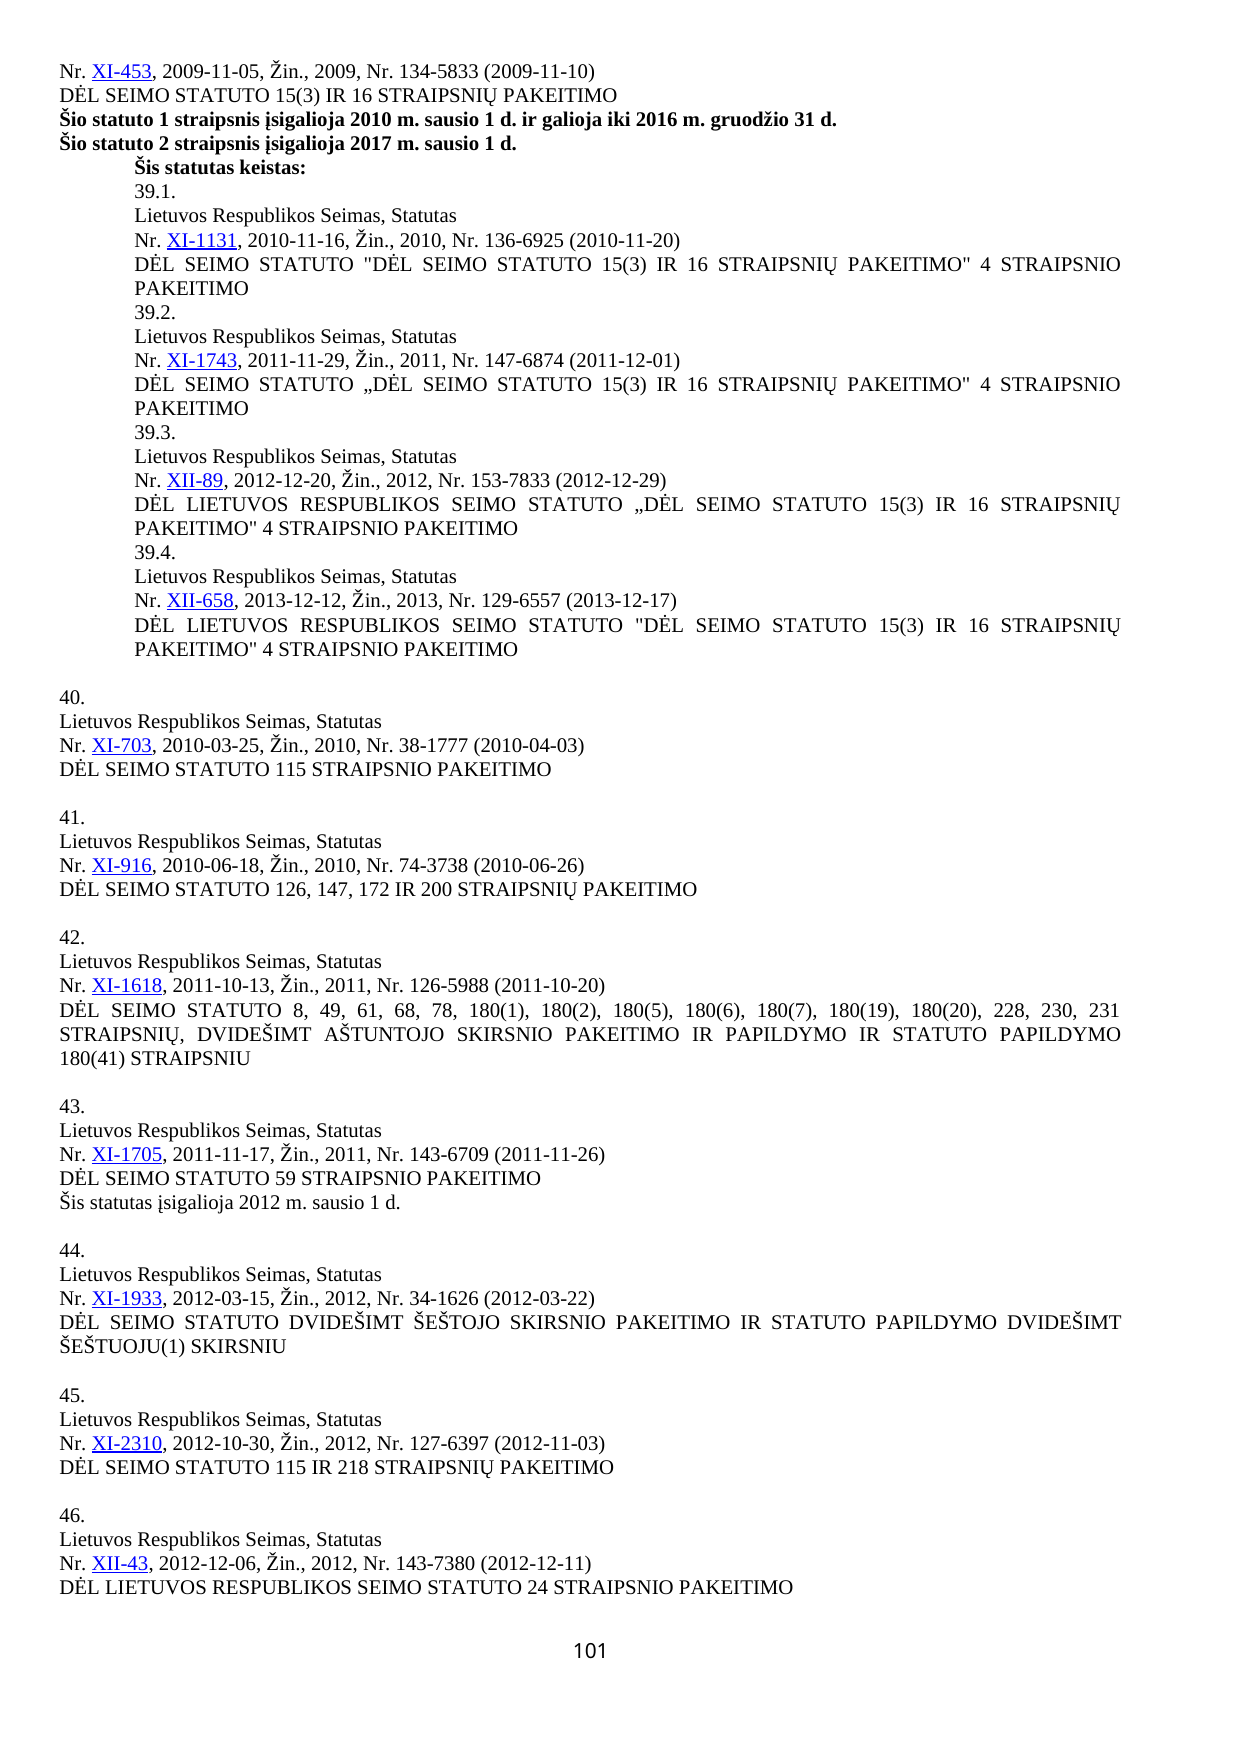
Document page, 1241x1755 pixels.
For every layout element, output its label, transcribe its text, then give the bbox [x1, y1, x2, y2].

text Nr. XI-703, 2010-03-25, Žin., 2010, Nr. 38-1777 (2010-04-03) [59, 733, 1122, 757]
text Lietuvos Respublikos Seimas, Statutas [59, 203, 1122, 227]
text 46. [59, 1503, 1122, 1527]
text Šis statutas įsigalioja 2012 m. sausio 1 d. [59, 1190, 1122, 1214]
text Lietuvos Respublikos Seimas, Statutas [59, 709, 1122, 733]
text Nr. XI-1743, 2011-11-29, Žin., 2011, Nr. 147-6874 (2011-12-01) [59, 348, 1122, 372]
text DĖL SEIMO STATUTO 115 IR 218 STRAIPSNIŲ PAKEITIMO [59, 1455, 1122, 1479]
text DĖL SEIMO STATUTO "DĖL SEIMO STATUTO 15(3) IR 16 STRAIPSNIŲ PAKEITIMO" 4 STRAIPSNIO PAKEITIMO [134, 252, 1122, 300]
text Lietuvos Respublikos Seimas, Statutas [59, 1527, 1122, 1551]
text 45. [59, 1382, 1122, 1407]
text 40. [59, 685, 1122, 709]
text Nr. XII-658, 2013-12-12, Žin., 2013, Nr. 129-6557 (2013-12-17) [59, 588, 1122, 612]
text DĖL SEIMO STATUTO DVIDEŠIMT ŠEŠTOJO SKIRSNIO PAKEITIMO IR STATUTO PAPILDYMO DVIDEŠIMT ŠEŠTUOJU(1) SKIRSNIU [59, 1310, 1122, 1358]
text 42. [59, 925, 1122, 949]
text DĖL SEIMO STATUTO 115 STRAIPSNIO PAKEITIMO [59, 757, 1122, 781]
text Šio statuto 1 straipsnis įsigalioja 2010 m. sausio 1 d. ir galioja iki 2016 m. gruodžio 31 d. [59, 107, 1122, 131]
text DĖL LIETUVOS RESPUBLIKOS SEIMO STATUTO 24 STRAIPSNIO PAKEITIMO [59, 1575, 1122, 1599]
text 41. [59, 805, 1122, 829]
text 39.3. [59, 420, 1122, 444]
text Nr. XI-2310, 2012-10-30, Žin., 2012, Nr. 127-6397 (2012-11-03) [59, 1431, 1122, 1455]
text 39.2. [59, 300, 1122, 324]
text 44. [59, 1238, 1122, 1262]
text DĖL LIETUVOS RESPUBLIKOS SEIMO STATUTO „DĖL SEIMO STATUTO 15(3) IR 16 STRAIPSNIŲ PAKEITIMO" 4 STRAIPSNIO PAKEITIMO [134, 492, 1122, 540]
text Nr. XI-1131, 2010-11-16, Žin., 2010, Nr. 136-6925 (2010-11-20) [59, 227, 1122, 252]
text Nr. XI-1933, 2012-03-15, Žin., 2012, Nr. 34-1626 (2012-03-22) [59, 1286, 1122, 1310]
text 39.1. [59, 179, 1122, 203]
text Nr. XI-453, 2009-11-05, Žin., 2009, Nr. 134-5833 (2009-11-10) [59, 59, 1122, 83]
text DĖL SEIMO STATUTO „DĖL SEIMO STATUTO 15(3) IR 16 STRAIPSNIŲ PAKEITIMO" 4 STRAIPSNIO PAKEITIMO [134, 372, 1122, 420]
text DĖL LIETUVOS RESPUBLIKOS SEIMO STATUTO "DĖL SEIMO STATUTO 15(3) IR 16 STRAIPSNIŲ PAKEITIMO" 4 STRAIPSNIO PAKEITIMO [134, 612, 1122, 661]
text Lietuvos Respublikos Seimas, Statutas [59, 444, 1122, 468]
text Lietuvos Respublikos Seimas, Statutas [59, 1262, 1122, 1286]
text 39.4. [59, 540, 1122, 564]
text DĖL SEIMO STATUTO 59 STRAIPSNIO PAKEITIMO [59, 1166, 1122, 1190]
text Lietuvos Respublikos Seimas, Statutas [59, 324, 1122, 348]
text Lietuvos Respublikos Seimas, Statutas [59, 949, 1122, 973]
text Nr. XI-916, 2010-06-18, Žin., 2010, Nr. 74-3738 (2010-06-26) [59, 853, 1122, 877]
text Nr. XII-43, 2012-12-06, Žin., 2012, Nr. 143-7380 (2012-12-11) [59, 1551, 1122, 1575]
text Šis statutas keistas: [59, 155, 1122, 179]
text Lietuvos Respublikos Seimas, Statutas [59, 564, 1122, 588]
text DĖL SEIMO STATUTO 15(3) IR 16 STRAIPSNIŲ PAKEITIMO [59, 83, 1122, 107]
text 43. [59, 1094, 1122, 1118]
text Lietuvos Respublikos Seimas, Statutas [59, 1407, 1122, 1431]
text DĖL SEIMO STATUTO 8, 49, 61, 68, 78, 180(1), 180(2), 180(5), 180(6), 180(7), 180(19), 180(20), 228, 230, 231 STRAIPSNIŲ, DVIDEŠIMT AŠTUNTOJO SKIRSNIO PAKEITIMO IR PAPILDYMO IR STATUTO PAPILDYMO 180(41) STRAIPSNIU [59, 997, 1122, 1070]
text Lietuvos Respublikos Seimas, Statutas [59, 829, 1122, 853]
text Šio statuto 2 straipsnis įsigalioja 2017 m. sausio 1 d. [59, 131, 1122, 155]
text Nr. XI-1618, 2011-10-13, Žin., 2011, Nr. 126-5988 (2011-10-20) [59, 973, 1122, 997]
text Lietuvos Respublikos Seimas, Statutas [59, 1118, 1122, 1142]
text DĖL SEIMO STATUTO 126, 147, 172 IR 200 STRAIPSNIŲ PAKEITIMO [59, 877, 1122, 901]
text Nr. XII-89, 2012-12-20, Žin., 2012, Nr. 153-7833 (2012-12-29) [59, 468, 1122, 492]
text Nr. XI-1705, 2011-11-17, Žin., 2011, Nr. 143-6709 (2011-11-26) [59, 1142, 1122, 1166]
